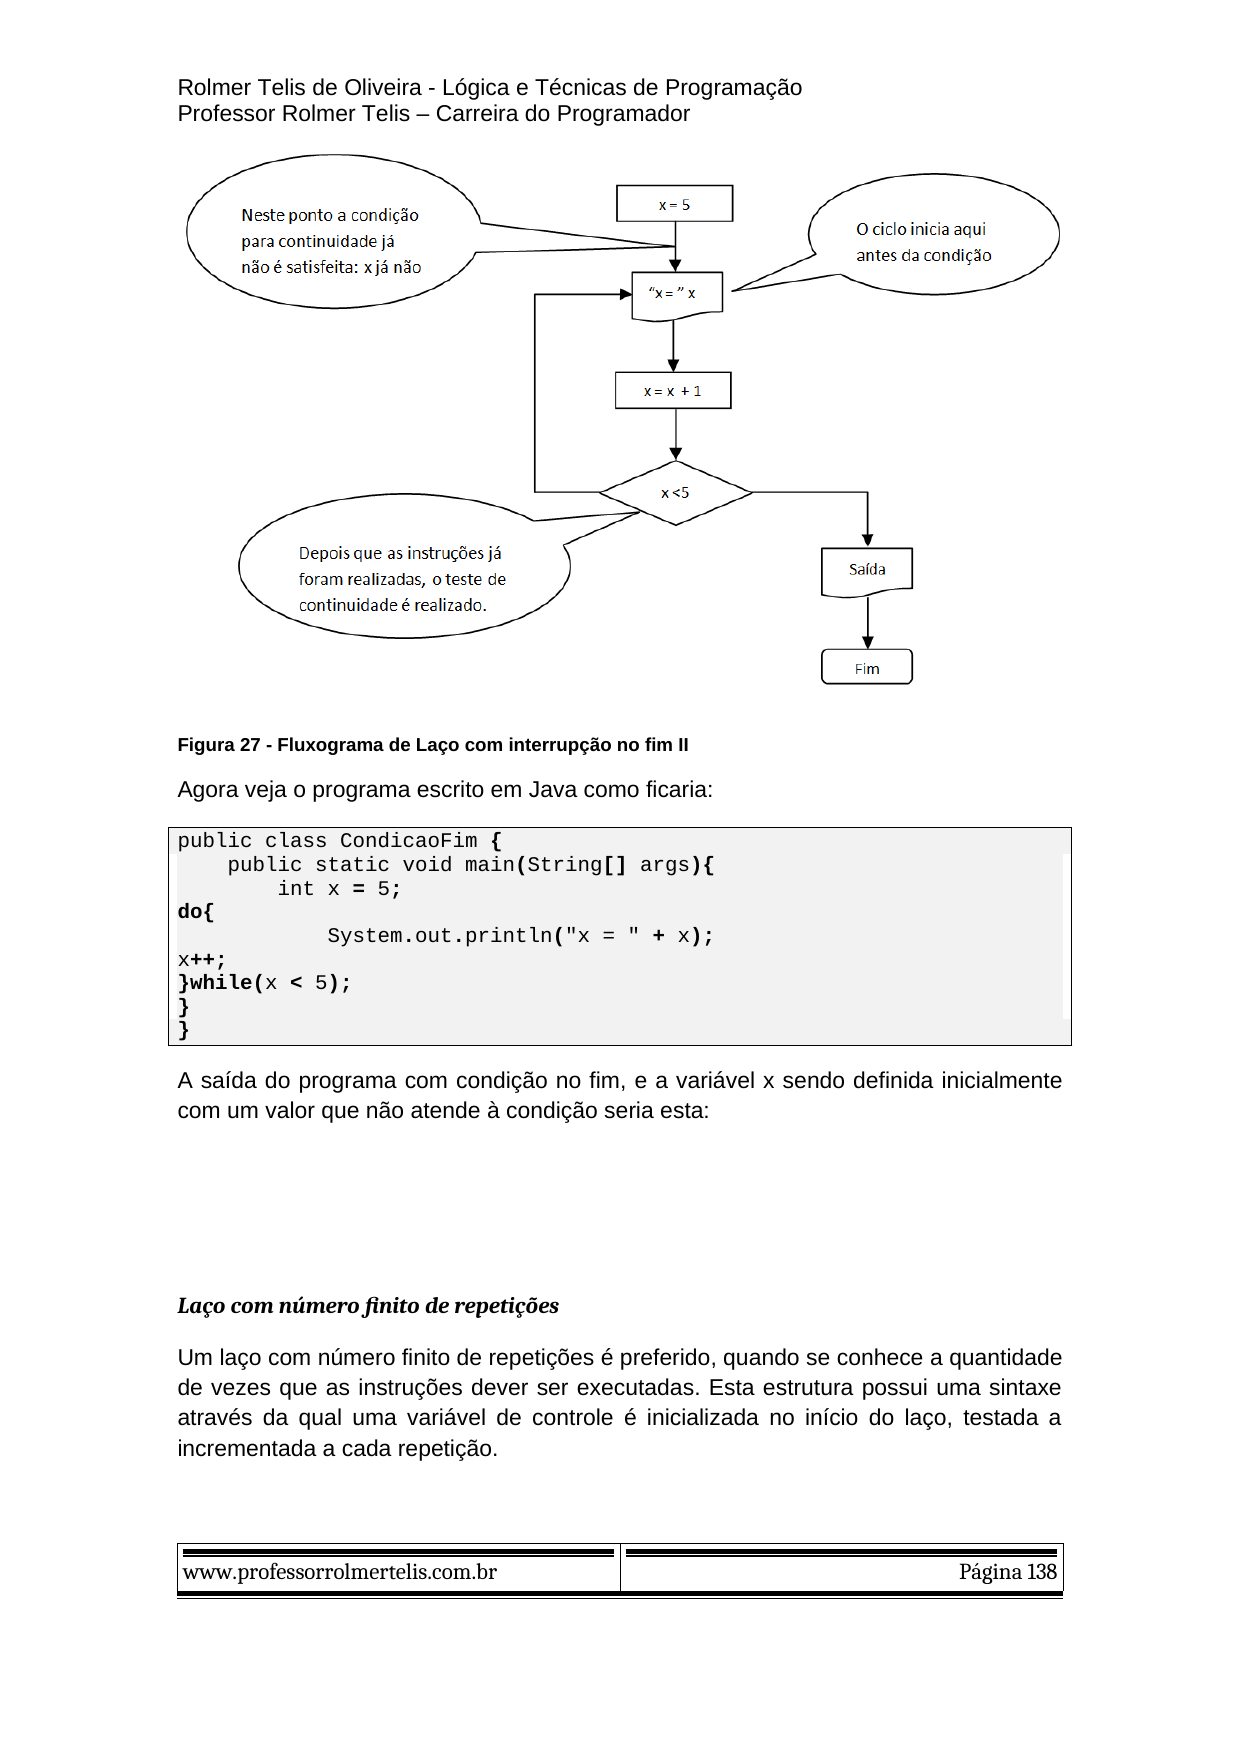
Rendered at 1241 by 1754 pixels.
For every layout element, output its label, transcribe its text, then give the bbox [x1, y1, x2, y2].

text Um laço com número finito de repetições é preferido, quando se conhece a quantidade de vezes que as instruções dever ser executadas. Esta estrutura possui uma sintaxe através da qual uma variável de controle é inicializada no início do laço, testada a incrementada a cada repetição. [177, 1344, 1063, 1461]
text Agora veja o programa escrito em Java como ficaria: [177, 776, 1063, 802]
picture [180, 147, 1067, 709]
text public static void main(String[] args){ [177, 854, 1063, 878]
text public class CondicaoFim { [169, 828, 1071, 854]
text System.out.println("x = " + x); [177, 925, 1063, 948]
subtitle Laço com número finito de repetições [177, 1293, 1063, 1319]
text x++; [177, 948, 1063, 972]
text do{ [177, 901, 1063, 925]
text } [169, 1016, 1071, 1045]
text }while(x < 5); [177, 972, 1063, 996]
text A saída do programa com condição no fim, e a variável x sendo definida inicialmente com um valor que não atende à condição seria esta: [177, 1067, 1063, 1124]
text } [177, 996, 1063, 1016]
text Figura 27 - Fluxograma de Laço com interrupção no fim II [177, 734, 1063, 755]
text int x = 5; [177, 878, 1063, 901]
